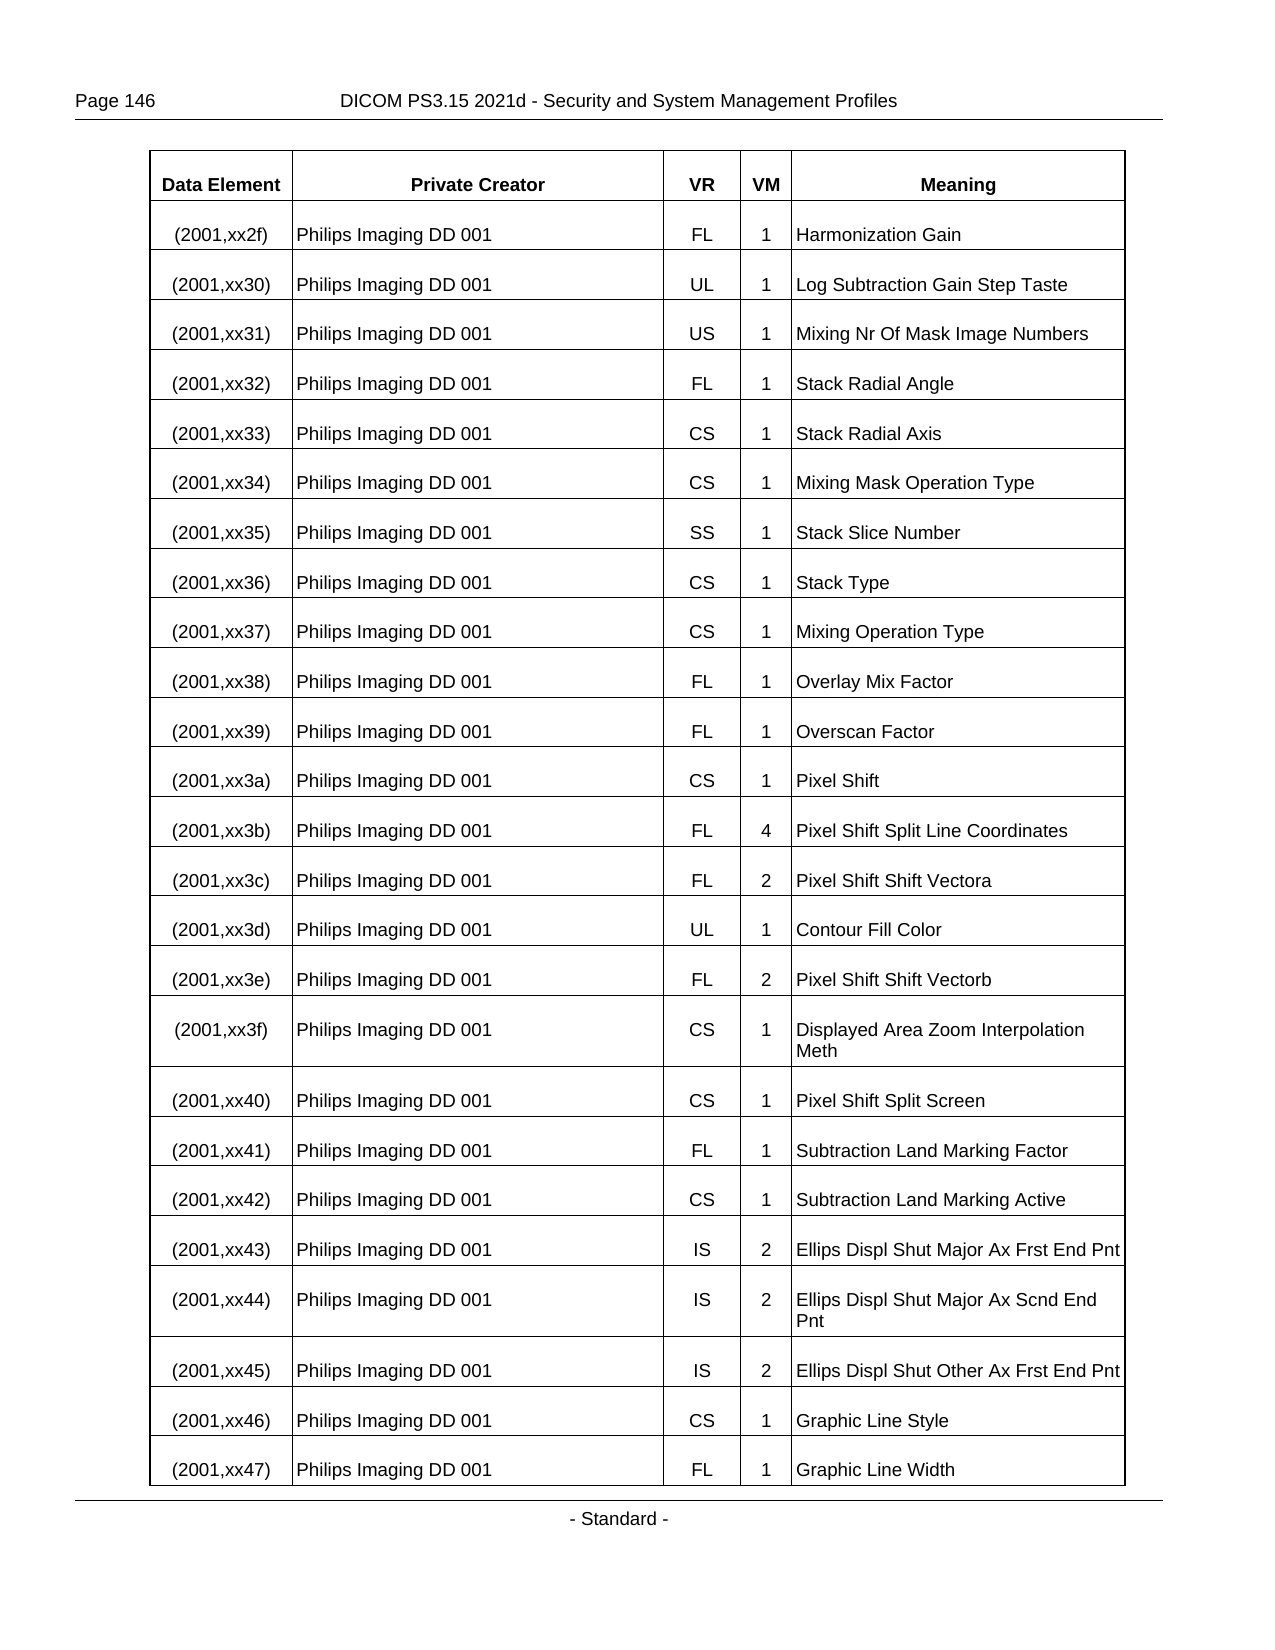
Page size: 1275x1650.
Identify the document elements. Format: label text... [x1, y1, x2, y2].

table_cell 1 [741, 648, 791, 697]
table_cell 2 [741, 1337, 791, 1386]
table_cell Philips Imaging DD 001 [293, 946, 663, 995]
table_cell Log Subtraction Gain Step Taste [792, 250, 1124, 299]
table_cell IS [664, 1337, 740, 1386]
table_cell Mixing Nr Of Mask Image Numbers [792, 300, 1124, 349]
table_cell UL [664, 896, 740, 945]
table_cell UL [664, 250, 740, 299]
table_cell 1 [741, 1117, 791, 1165]
table_cell Philips Imaging DD 001 [293, 598, 663, 647]
table_cell (2001,xx46) [151, 1387, 292, 1435]
table_cell CS [664, 449, 740, 498]
table_cell Philips Imaging DD 001 [293, 350, 663, 398]
table_cell SS [664, 499, 740, 547]
table_cell Philips Imaging DD 001 [293, 1337, 663, 1386]
table_cell Overscan Factor [792, 698, 1124, 746]
table_cell Graphic Line Style [792, 1387, 1124, 1435]
table_cell IS [664, 1266, 740, 1336]
table_cell (2001,xx32) [151, 350, 292, 398]
table_cell CS [664, 747, 740, 796]
table_cell Philips Imaging DD 001 [293, 1117, 663, 1165]
table_cell CS [664, 996, 740, 1066]
table_cell (2001,xx47) [151, 1436, 292, 1485]
table_cell 1 [741, 201, 791, 249]
table_cell Contour Fill Color [792, 896, 1124, 945]
table_cell FL [664, 847, 740, 895]
table_cell Philips Imaging DD 001 [293, 996, 663, 1066]
table_cell Philips Imaging DD 001 [293, 847, 663, 895]
table_cell 2 [741, 1266, 791, 1336]
table_cell Philips Imaging DD 001 [293, 449, 663, 498]
table_cell Harmonization Gain [792, 201, 1124, 249]
table_header VM [741, 151, 791, 200]
table_cell Philips Imaging DD 001 [293, 1387, 663, 1435]
table_cell Graphic Line Width [792, 1436, 1124, 1485]
table_cell Pixel Shift Split Line Coordinates [792, 797, 1124, 846]
table_cell Displayed Area Zoom Interpolation Meth [792, 996, 1124, 1066]
table_cell US [664, 300, 740, 349]
table_cell Pixel Shift Split Screen [792, 1067, 1124, 1116]
table_cell FL [664, 201, 740, 249]
table_cell 1 [741, 1166, 791, 1215]
table_cell 1 [741, 549, 791, 597]
table_cell FL [664, 1436, 740, 1485]
table_cell Subtraction Land Marking Active [792, 1166, 1124, 1215]
table_cell (2001,xx3e) [151, 946, 292, 995]
table_cell 1 [741, 1067, 791, 1116]
table_cell Philips Imaging DD 001 [293, 499, 663, 547]
table_cell IS [664, 1216, 740, 1265]
table_cell 4 [741, 797, 791, 846]
table_cell CS [664, 549, 740, 597]
table_cell (2001,xx45) [151, 1337, 292, 1386]
table_cell (2001,xx41) [151, 1117, 292, 1165]
table_cell (2001,xx3f) [151, 996, 292, 1066]
table_cell Philips Imaging DD 001 [293, 1216, 663, 1265]
table_cell Ellips Displ Shut Major Ax Scnd End Pnt [792, 1266, 1124, 1336]
table_cell 1 [741, 747, 791, 796]
table_cell 1 [741, 698, 791, 746]
table_cell 1 [741, 400, 791, 448]
table_cell 1 [741, 1436, 791, 1485]
table_cell (2001,xx39) [151, 698, 292, 746]
table_cell Stack Radial Angle [792, 350, 1124, 398]
table_cell FL [664, 350, 740, 398]
table_cell 1 [741, 499, 791, 547]
table_cell 2 [741, 847, 791, 895]
table_cell Mixing Operation Type [792, 598, 1124, 647]
table_cell Stack Radial Axis [792, 400, 1124, 448]
table_cell Philips Imaging DD 001 [293, 1067, 663, 1116]
table_cell (2001,xx43) [151, 1216, 292, 1265]
table_cell (2001,xx33) [151, 400, 292, 448]
table_cell Philips Imaging DD 001 [293, 698, 663, 746]
table_cell FL [664, 797, 740, 846]
table_cell (2001,xx3d) [151, 896, 292, 945]
table_cell Philips Imaging DD 001 [293, 797, 663, 846]
table_cell (2001,xx3b) [151, 797, 292, 846]
table_cell (2001,xx42) [151, 1166, 292, 1215]
table_cell (2001,xx36) [151, 549, 292, 597]
table_cell FL [664, 698, 740, 746]
table_cell FL [664, 946, 740, 995]
table_cell Stack Type [792, 549, 1124, 597]
table_cell Philips Imaging DD 001 [293, 549, 663, 597]
table_cell 1 [741, 896, 791, 945]
table_cell Pixel Shift Shift Vectorb [792, 946, 1124, 995]
table_cell CS [664, 1067, 740, 1116]
table_cell 1 [741, 350, 791, 398]
table_cell Philips Imaging DD 001 [293, 250, 663, 299]
table_cell (2001,xx40) [151, 1067, 292, 1116]
table_cell (2001,xx38) [151, 648, 292, 697]
table_cell (2001,xx34) [151, 449, 292, 498]
table_cell 1 [741, 250, 791, 299]
table_cell FL [664, 1117, 740, 1165]
table_cell Philips Imaging DD 001 [293, 648, 663, 697]
table_cell Philips Imaging DD 001 [293, 896, 663, 945]
table_cell CS [664, 400, 740, 448]
table_cell Philips Imaging DD 001 [293, 1166, 663, 1215]
table_cell (2001,xx2f) [151, 201, 292, 249]
table_cell (2001,xx35) [151, 499, 292, 547]
table_cell Philips Imaging DD 001 [293, 300, 663, 349]
table_cell CS [664, 598, 740, 647]
table_header VR [664, 151, 740, 200]
table_cell Stack Slice Number [792, 499, 1124, 547]
table_cell Ellips Displ Shut Other Ax Frst End Pnt [792, 1337, 1124, 1386]
table_cell 2 [741, 946, 791, 995]
table_cell CS [664, 1166, 740, 1215]
table_cell CS [664, 1387, 740, 1435]
table_cell Subtraction Land Marking Factor [792, 1117, 1124, 1165]
table_cell Philips Imaging DD 001 [293, 400, 663, 448]
table_cell 2 [741, 1216, 791, 1265]
table_cell Ellips Displ Shut Major Ax Frst End Pnt [792, 1216, 1124, 1265]
table_cell Philips Imaging DD 001 [293, 1266, 663, 1336]
table_cell Philips Imaging DD 001 [293, 747, 663, 796]
table_cell Overlay Mix Factor [792, 648, 1124, 697]
table_cell Philips Imaging DD 001 [293, 1436, 663, 1485]
table_cell Philips Imaging DD 001 [293, 201, 663, 249]
table_cell 1 [741, 449, 791, 498]
table_cell Pixel Shift Shift Vectora [792, 847, 1124, 895]
table_cell (2001,xx44) [151, 1266, 292, 1336]
table_cell Pixel Shift [792, 747, 1124, 796]
table_cell 1 [741, 996, 791, 1066]
table_header Data Element [151, 151, 292, 200]
table_cell (2001,xx30) [151, 250, 292, 299]
table_cell (2001,xx37) [151, 598, 292, 647]
table_cell 1 [741, 598, 791, 647]
table_cell (2001,xx3a) [151, 747, 292, 796]
table_header Meaning [792, 151, 1124, 200]
table_cell (2001,xx31) [151, 300, 292, 349]
table_cell FL [664, 648, 740, 697]
table_cell (2001,xx3c) [151, 847, 292, 895]
table_cell 1 [741, 300, 791, 349]
table_cell Mixing Mask Operation Type [792, 449, 1124, 498]
table_header Private Creator [293, 151, 663, 200]
table_cell 1 [741, 1387, 791, 1435]
